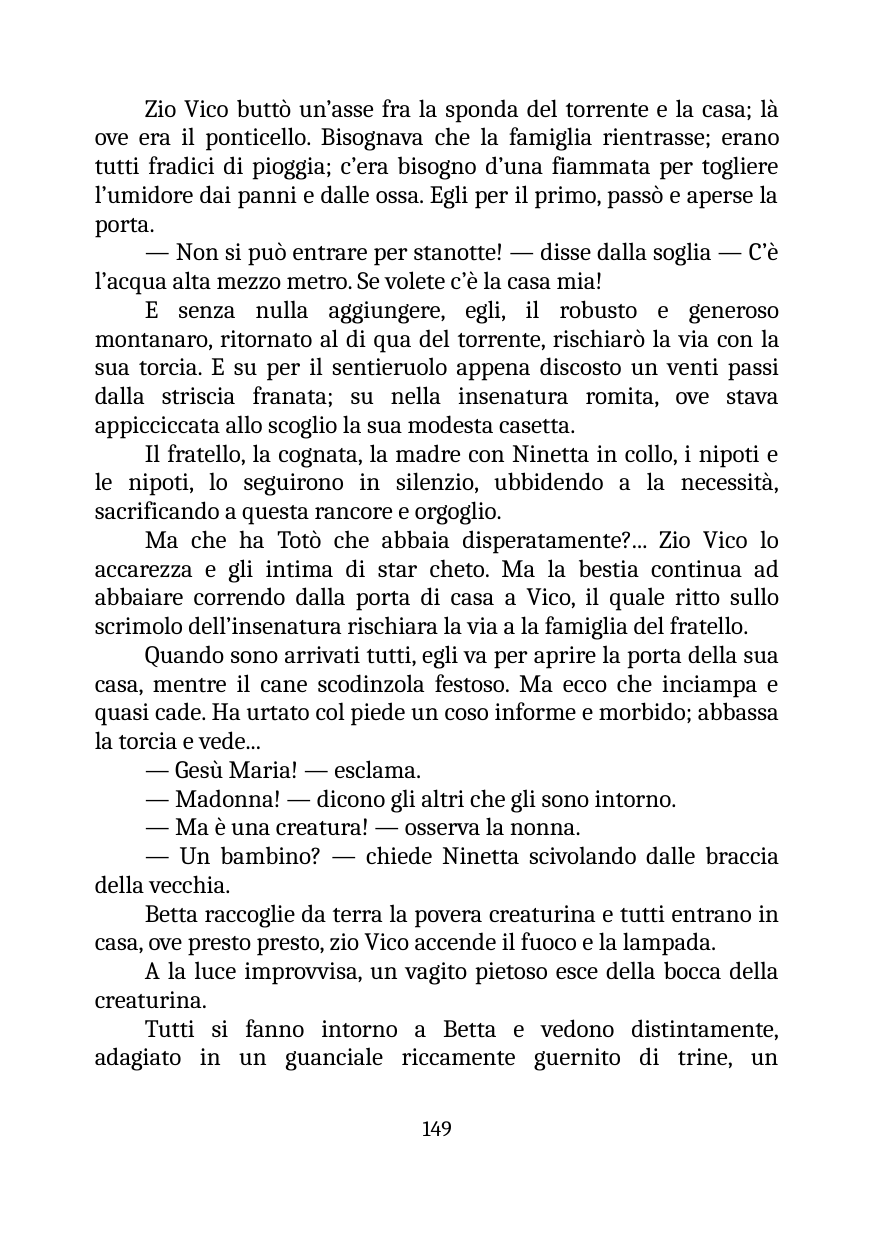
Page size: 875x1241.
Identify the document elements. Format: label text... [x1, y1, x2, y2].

text Betta raccoglie da terra la povera creaturina e tutti entrano in casa, ove presto presto, zio Vico accende il fuoco e la lampada. [94, 899, 779, 957]
text — Ma è una creatura! — osserva la nonna. [94, 813, 779, 842]
text — Gesù Maria! — esclama. [94, 756, 779, 784]
text — Un bambino? — chiede Ninetta scivolando dalle braccia della vecchia. [94, 842, 779, 899]
text Il fratello, la cognata, la madre con Ninetta in collo, i nipoti e le nipoti, lo seguirono in silenzio, ubbidendo a la necessità, sacrificando a questa rancore e orgoglio. [94, 439, 779, 526]
text Ma che ha Totò che abbaia disperatamente?... Zio Vico lo accarezza e gli intima di star cheto. Ma la bestia continua ad abbaiare correndo dalla porta di casa a Vico, il quale ritto sullo scrimolo dell’insenatura rischiara la via a la famiglia del fratello. [94, 526, 779, 641]
text — Madonna! — dicono gli altri che gli sono intorno. [94, 784, 779, 813]
text A la luce improvvisa, un vagito pietoso esce della bocca della creaturina. [94, 957, 779, 1014]
text Zio Vico buttò un’asse fra la sponda del torrente e la casa; là ove era il ponticello. Bisognava che la famiglia rientrasse; erano tutti fradici di pioggia; c’era bisogno d’una fiammata per togliere l’umidore dai panni e dalle ossa. Egli per il primo, passò e aperse la porta. [94, 94, 779, 238]
text — Non si può entrare per stanotte! — disse dalla soglia — C’è l’acqua alta mezzo metro. Se volete c’è la casa mia! [94, 238, 779, 296]
text Tutti si fanno intorno a Betta e vedono distintamente, adagiato in un guanciale riccamente guernito di trine, un [94, 1014, 779, 1072]
text Quando sono arrivati tutti, egli va per aprire la porta della sua casa, mentre il cane scodinzola festoso. Ma ecco che inciampa e quasi cade. Ha urtato col piede un coso informe e morbido; abbassa la torcia e vede... [94, 641, 779, 756]
text E senza nulla aggiungere, egli, il robusto e generoso montanaro, ritornato al di qua del torrente, rischiarò la via con la sua torcia. E su per il sentieruolo appena discosto un venti passi dalla striscia franata; su nella insenatura romita, ove stava appicciccata allo scoglio la sua modesta casetta. [94, 296, 779, 439]
